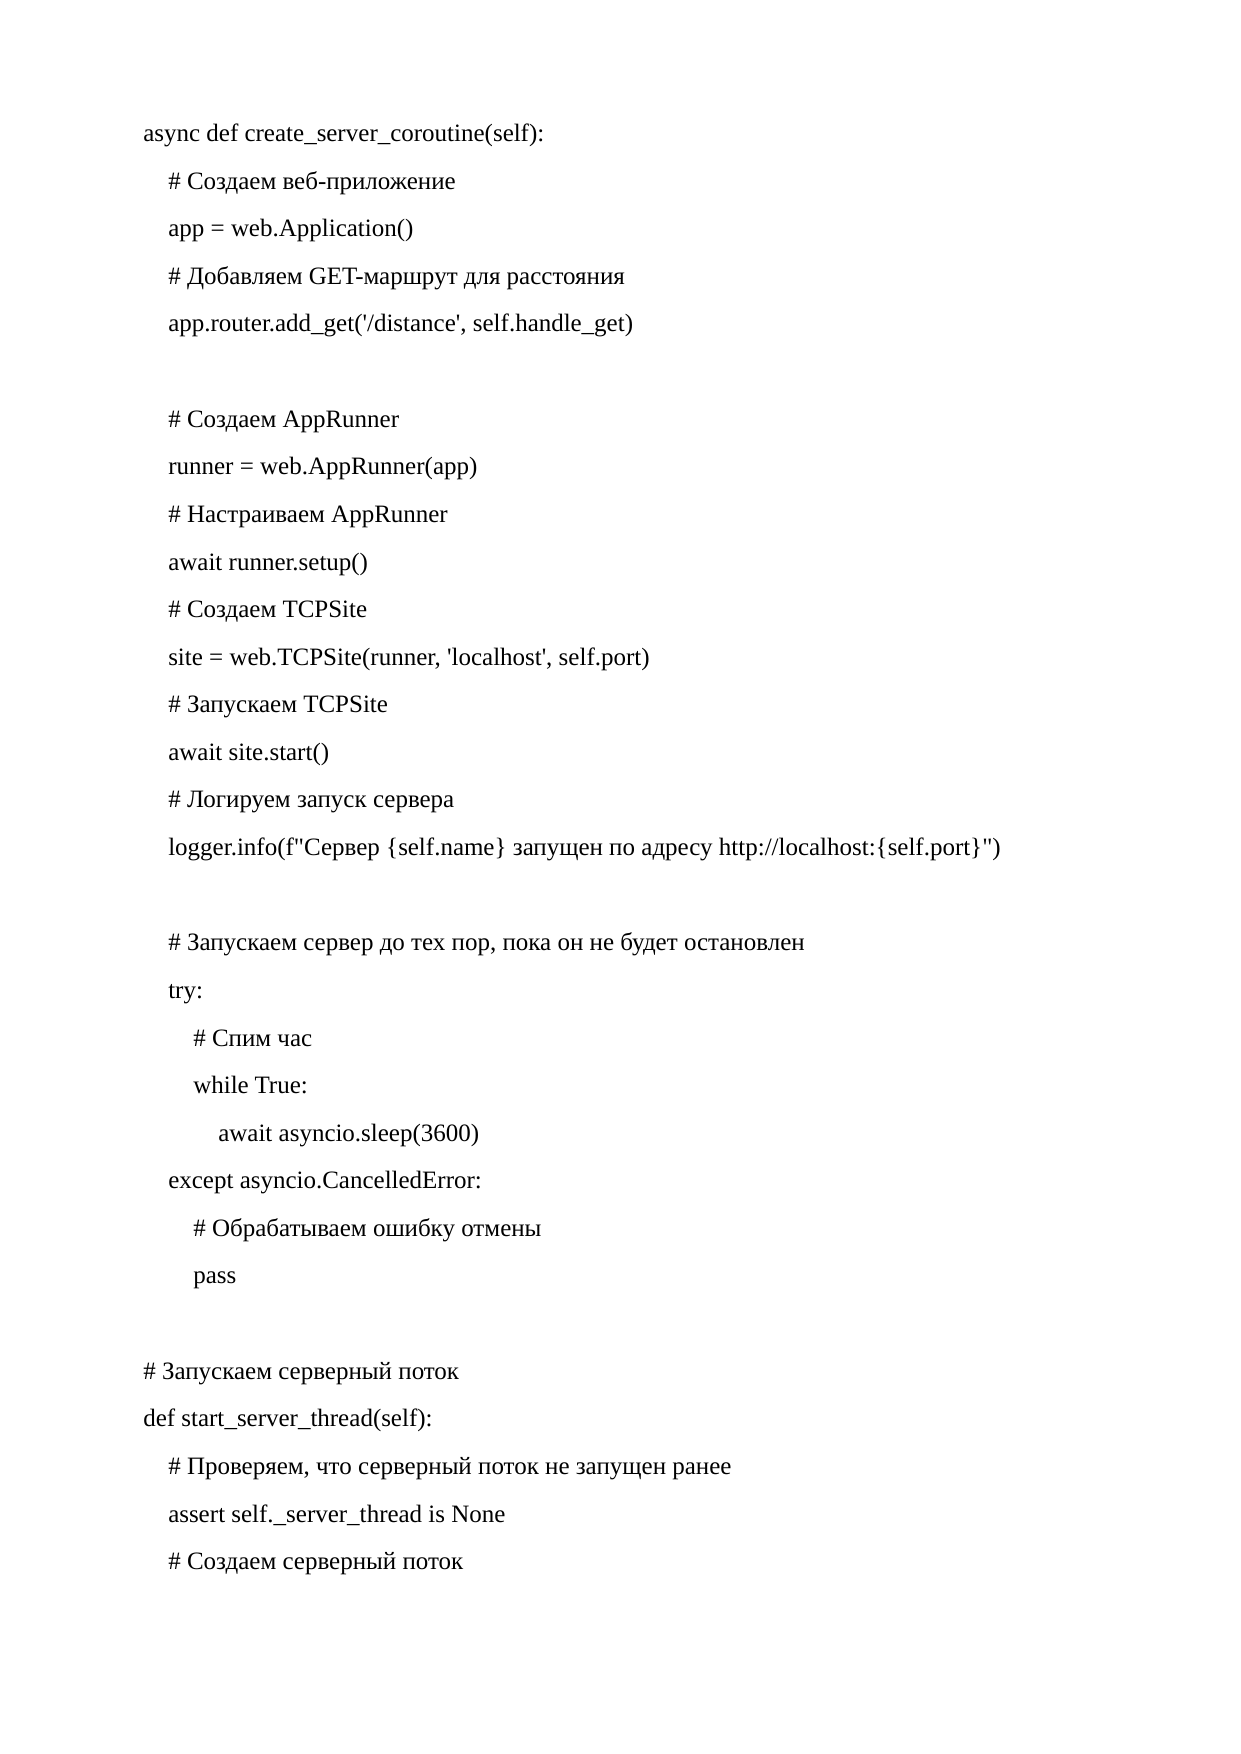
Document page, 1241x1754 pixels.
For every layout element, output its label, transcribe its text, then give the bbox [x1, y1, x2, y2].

text try: [118, 975, 1122, 1004]
text # Создаем TCPSite [118, 594, 1122, 623]
text # Проверяем, что серверный поток не запущен ранее [118, 1451, 1122, 1480]
text def start_server_thread(self): [118, 1403, 1122, 1432]
text pass [118, 1261, 1122, 1289]
text await runner.setup() [118, 547, 1122, 575]
text app.router.add_get('/distance', self.handle_get) [118, 308, 1122, 337]
text # Создаем веб-приложение [118, 166, 1122, 194]
text assert self._server_thread is None [118, 1499, 1122, 1527]
text async def create_server_coroutine(self): [118, 118, 1122, 147]
text await site.start() [118, 737, 1122, 766]
text # Запускаем серверный поток [118, 1356, 1122, 1384]
text runner = web.AppRunner(app) [118, 451, 1122, 480]
text site = web.TCPSite(runner, 'localhost', self.port) [118, 642, 1122, 671]
text while True: [118, 1070, 1122, 1099]
text # Обрабатываем ошибку отмены [118, 1213, 1122, 1242]
text # Создаем серверный поток [118, 1546, 1122, 1575]
text # Запускаем TCPSite [118, 689, 1122, 718]
text app = web.Application() [118, 213, 1122, 242]
text # Запускаем сервер до тех пор, пока он не будет остановлен [118, 927, 1122, 956]
text except asyncio.CancelledError: [118, 1165, 1122, 1194]
text # Создаем AppRunner [118, 404, 1122, 432]
text # Спим час [118, 1023, 1122, 1051]
text # Настраиваем AppRunner [118, 499, 1122, 528]
text logger.info(f"Сервер {self.name} запущен по адресу http://localhost:{self.port}") [118, 832, 1122, 861]
text # Добавляем GET-маршрут для расстояния [118, 261, 1122, 290]
text # Логируем запуск сервера [118, 784, 1122, 813]
text await asyncio.sleep(3600) [118, 1118, 1122, 1147]
